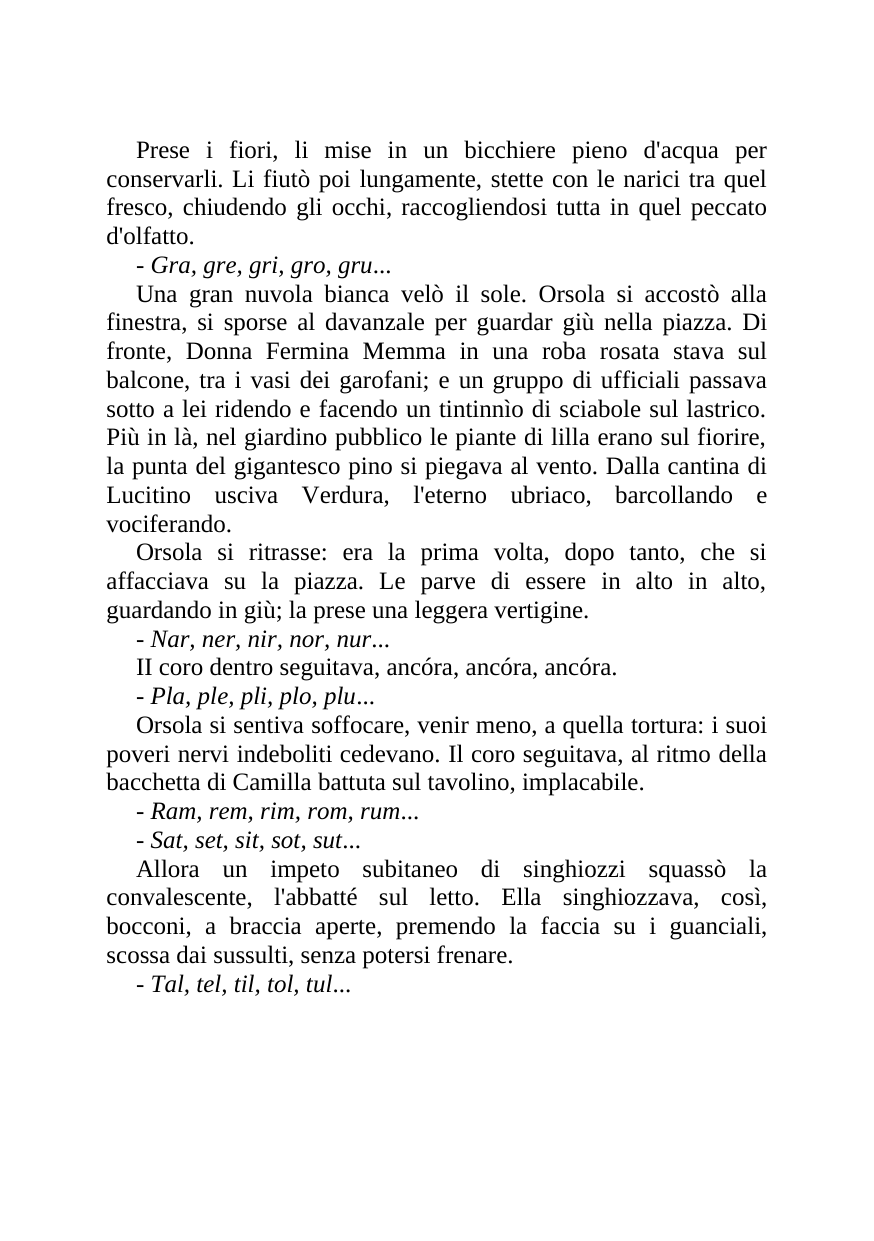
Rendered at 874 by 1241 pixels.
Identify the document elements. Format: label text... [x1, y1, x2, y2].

text II coro dentro seguitava, ancóra, ancóra, ancóra. [106, 652, 768, 681]
text - Nar, ner, nir, nor, nur... [106, 624, 768, 652]
text - Gra, gre, gri, gro, gru... [106, 250, 768, 279]
text Allora un impeto subitaneo di singhiozzi squassò la convalescente, l'abbatté sul letto. Ella singhiozzava, così, bocconi, a braccia aperte, premendo la faccia su i guanciali, scossa dai sussulti, senza potersi frenare. [106, 854, 768, 969]
text - Sat, set, sit, sot, sut... [106, 825, 768, 854]
text - Tal, tel, til, tol, tul... [106, 969, 768, 997]
text - Pla, ple, pli, plo, plu... [106, 681, 768, 710]
text Prese i fiori, li mise in un bicchiere pieno d'acqua per conservarli. Li fiutò poi lungamente, stette con le narici tra quel fresco, chiudendo gli occhi, raccogliendosi tutta in quel peccato d'olfatto. [106, 135, 768, 250]
text Orsola si sentiva soffocare, venir meno, a quella tortura: i suoi poveri nervi indeboliti cedevano. Il coro seguitava, al ritmo della bacchetta di Camilla battuta sul tavolino, implacabile. [106, 710, 768, 796]
text - Ram, rem, rim, rom, rum... [106, 796, 768, 825]
text Una gran nuvola bianca velò il sole. Orsola si accostò alla finestra, si sporse al davanzale per guardar giù nella piazza. Di fronte, Donna Fermina Memma in una roba rosata stava sul balcone, tra i vasi dei garofani; e un gruppo di ufficiali passava sotto a lei ridendo e facendo un tintinnìo di sciabole sul lastrico. Più in là, nel giardino pubblico le piante di lilla erano sul fiorire, la punta del gigantesco pino si piegava al vento. Dalla cantina di Lucitino usciva Verdura, l'eterno ubriaco, barcollando e vociferando. [106, 279, 768, 537]
text Orsola si ritrasse: era la prima volta, dopo tanto, che si affacciava su la piazza. Le parve di essere in alto in alto, guardando in giù; la prese una leggera vertigine. [106, 537, 768, 624]
